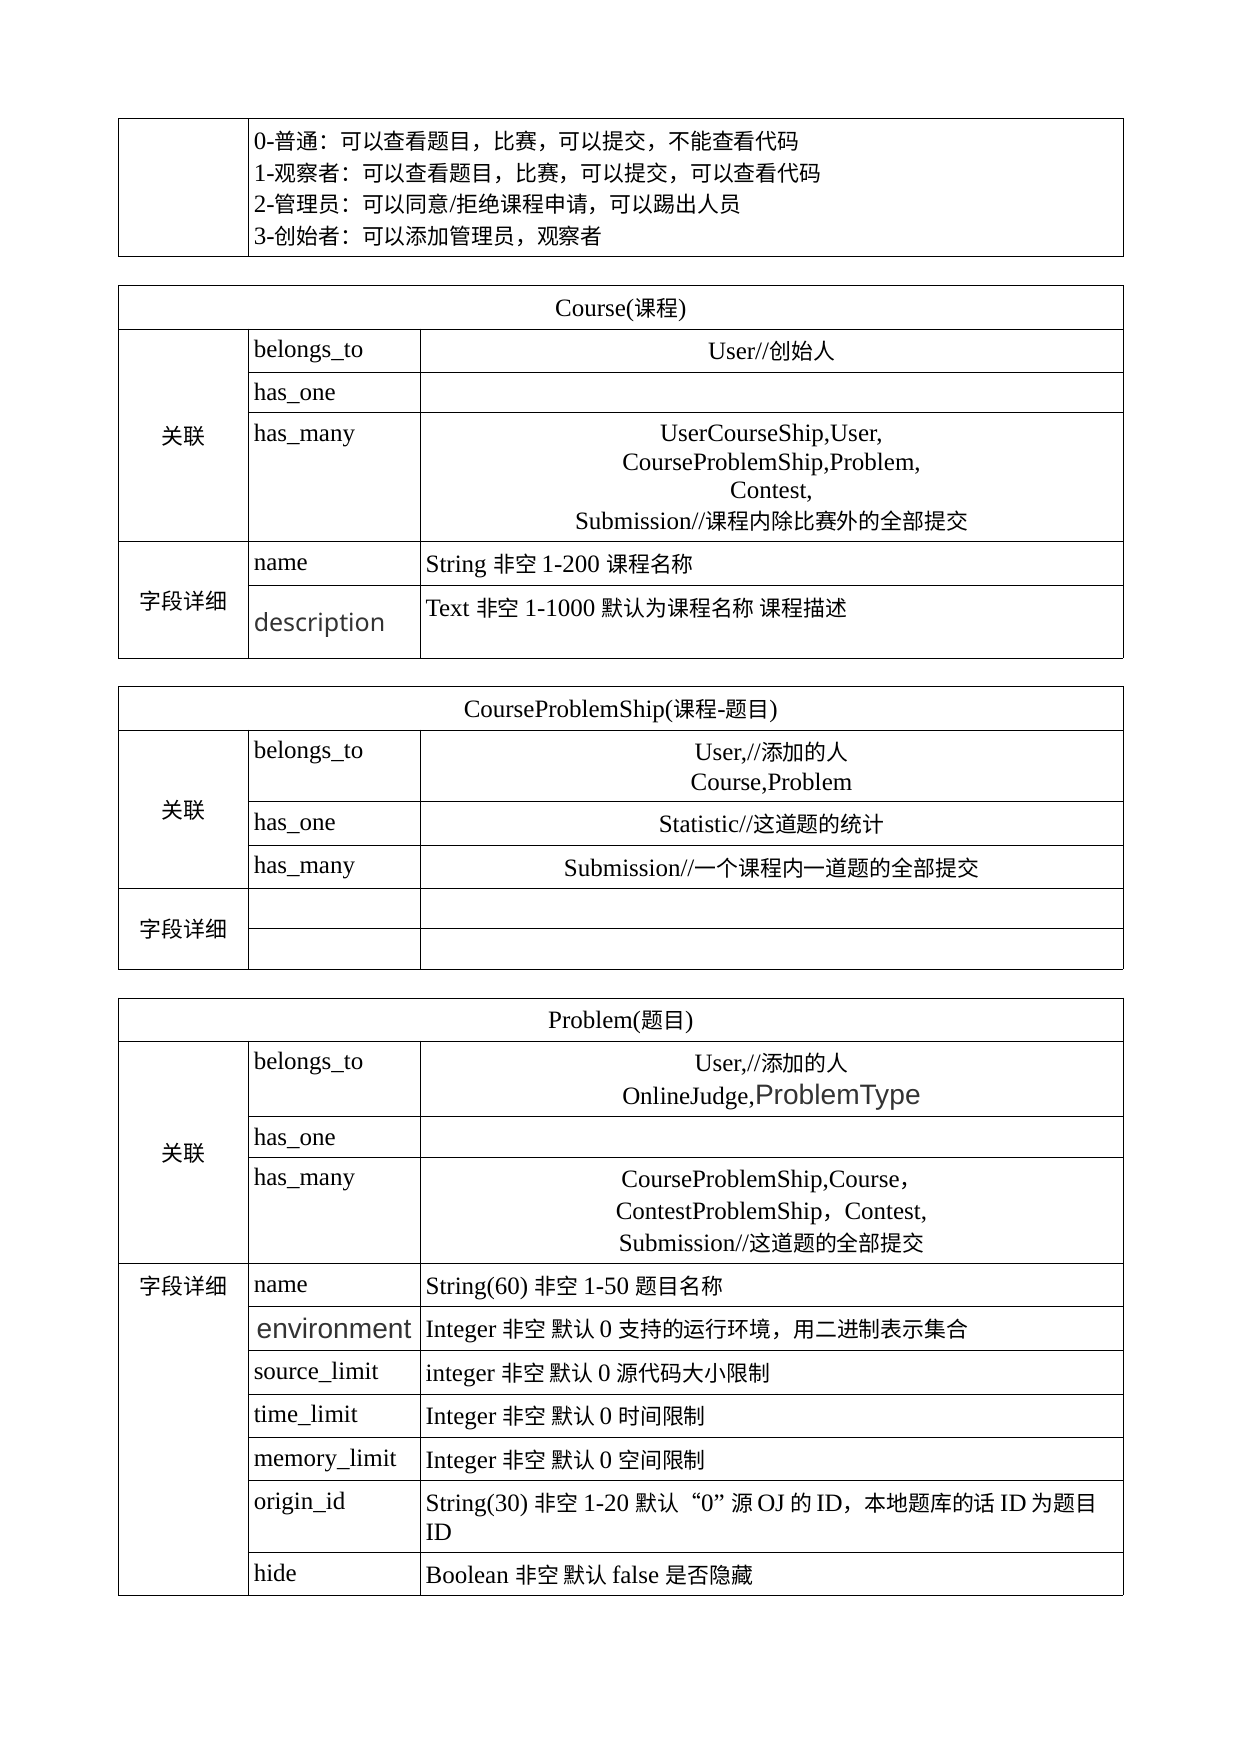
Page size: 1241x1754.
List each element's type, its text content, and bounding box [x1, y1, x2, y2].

table_cell memory_limit [249, 1438, 420, 1480]
table_cell [421, 889, 1123, 928]
table_cell 关联 [119, 731, 248, 888]
table_cell Text 非空 1-1000 默认为课程名称 课程描述 [421, 586, 1123, 657]
table_header Problem(题目) [119, 999, 1123, 1041]
table_cell [421, 373, 1123, 412]
table_cell has_many [249, 846, 420, 888]
table_cell integer 非空 默认0 源代码大小限制 [421, 1351, 1123, 1393]
table_cell has_many [249, 1158, 420, 1263]
table_cell [249, 889, 420, 928]
table_cell Submission//一个课程内一道题的全部提交 [421, 846, 1123, 888]
table_cell has_one [249, 373, 420, 412]
table_cell has_many [249, 413, 420, 541]
table_cell [421, 929, 1123, 968]
table_cell 关联 [119, 330, 248, 541]
table_cell [119, 119, 248, 256]
table_cell User,//添加的人 OnlineJudge,ProblemType [421, 1042, 1123, 1116]
table_cell Integer 非空 默认0 时间限制 [421, 1395, 1123, 1437]
table_cell String(60) 非空 1-50 题目名称 [421, 1264, 1123, 1306]
table_cell hide [249, 1553, 420, 1595]
table_cell 0-普通：可以查看题目，比赛，可以提交，不能查看代码 1-观察者：可以查看题目，比赛，可以提交，可以查看代码 2-管理员：可以同意/拒绝课程申请，可以踢出人员 3-创始者：可以添加管理员，观察者 [249, 119, 1123, 256]
table_cell 字段详细 [119, 1264, 248, 1595]
table_cell source_limit [249, 1351, 420, 1393]
table_cell description [249, 586, 420, 657]
table_cell UserCourseShip,User, CourseProblemShip,Problem, Contest, Submission//课程内除比赛外的全部提交 [421, 413, 1123, 541]
table_cell Boolean 非空 默认false 是否隐藏 [421, 1553, 1123, 1595]
table_cell belongs_to [249, 731, 420, 801]
table_cell [249, 929, 420, 968]
table_cell CourseProblemShip,Course， ContestProblemShip，Contest, Submission//这道题的全部提交 [421, 1158, 1123, 1263]
table_cell Statistic//这道题的统计 [421, 802, 1123, 845]
table_cell origin_id [249, 1481, 420, 1552]
table_cell environment [249, 1307, 420, 1350]
table_cell String(30) 非空 1-20 默认“0” 源OJ的ID，本地题库的话ID为题目ID [421, 1481, 1123, 1552]
table_cell [421, 1117, 1123, 1157]
table_cell name [249, 1264, 420, 1306]
table_cell Integer 非空 默认0 空间限制 [421, 1438, 1123, 1480]
table_cell has_one [249, 1117, 420, 1157]
table_cell time_limit [249, 1395, 420, 1437]
table_cell name [249, 542, 420, 585]
table_header CourseProblemShip(课程-题目) [119, 687, 1123, 729]
table_cell 字段详细 [119, 542, 248, 657]
table_cell 字段详细 [119, 889, 248, 968]
table_cell belongs_to [249, 330, 420, 372]
table_cell User,//添加的人 Course,Problem [421, 731, 1123, 801]
table_cell 关联 [119, 1042, 248, 1263]
table_cell User//创始人 [421, 330, 1123, 372]
table_cell Integer 非空 默认0 支持的运行环境，用二进制表示集合 [421, 1307, 1123, 1350]
table_cell String 非空 1-200 课程名称 [421, 542, 1123, 585]
table_cell belongs_to [249, 1042, 420, 1116]
table_header Course(课程) [119, 286, 1123, 328]
table_cell has_one [249, 802, 420, 845]
